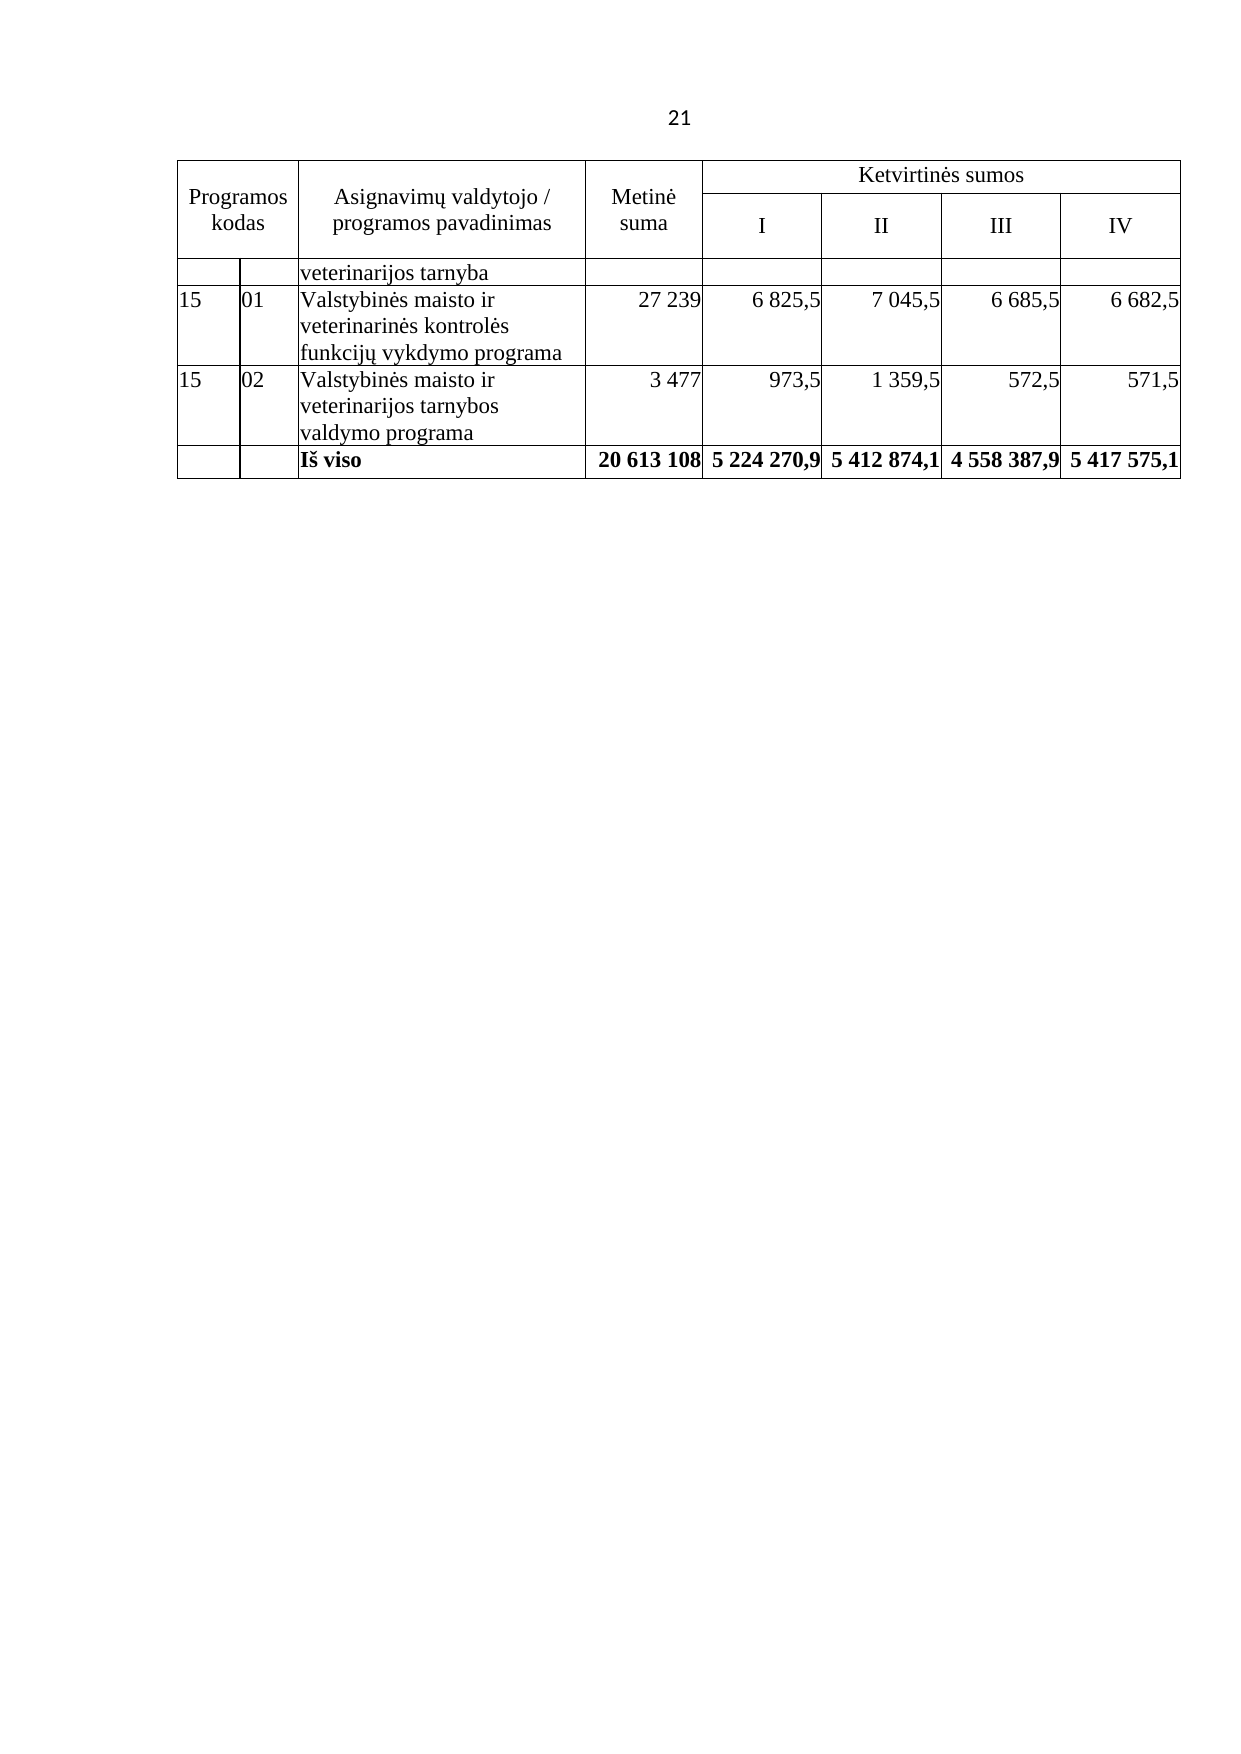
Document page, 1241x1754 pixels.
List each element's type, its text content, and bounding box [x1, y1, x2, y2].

table_cell 6 825,5 [703, 286, 821, 365]
table_cell II [822, 194, 941, 258]
table_cell Iš viso [299, 446, 585, 478]
table_cell 5 417 575,1 [1061, 446, 1180, 478]
table_cell IV [1061, 194, 1180, 258]
table_cell veterinarijos tarnyba [299, 259, 585, 285]
table_cell [942, 259, 1060, 285]
table_cell 15 [178, 286, 239, 365]
table_header Metinė suma [586, 161, 702, 258]
table_cell III [942, 194, 1060, 258]
table_cell Valstybinės maisto ir veterinarinės kontrolės funkcijų vykdymo programa [299, 286, 585, 365]
table_cell [178, 259, 239, 285]
table_cell 27 239 [586, 286, 702, 365]
table_header Programos kodas [178, 161, 298, 258]
table_cell 6 682,5 [1061, 286, 1180, 365]
table_cell 571,5 [1061, 366, 1180, 445]
table_cell 1 359,5 [822, 366, 941, 445]
table_cell [822, 259, 941, 285]
table_cell [1061, 259, 1180, 285]
table_cell Valstybinės maisto ir veterinarijos tarnybos valdymo programa [299, 366, 585, 445]
table_header Asignavimų valdytojo / programos pavadinimas [299, 161, 585, 258]
table_cell [178, 446, 239, 478]
table_cell 572,5 [942, 366, 1060, 445]
table_cell 15 [178, 366, 239, 445]
table_cell 5 224 270,9 [703, 446, 821, 478]
table_cell 6 685,5 [942, 286, 1060, 365]
table_cell 7 045,5 [822, 286, 941, 365]
table_cell 5 412 874,1 [822, 446, 941, 478]
table_cell 01 [241, 286, 298, 365]
table_header Ketvirtinės sumos [703, 161, 1180, 193]
table_cell I [703, 194, 821, 258]
table_cell 4 558 387,9 [942, 446, 1060, 478]
table_cell [586, 259, 702, 285]
table_cell 973,5 [703, 366, 821, 445]
table_cell 02 [241, 366, 298, 445]
table_cell [241, 446, 298, 478]
table_cell 3 477 [586, 366, 702, 445]
table_cell [703, 259, 821, 285]
table_cell 20 613 108 [586, 446, 702, 478]
table_cell [241, 259, 298, 285]
